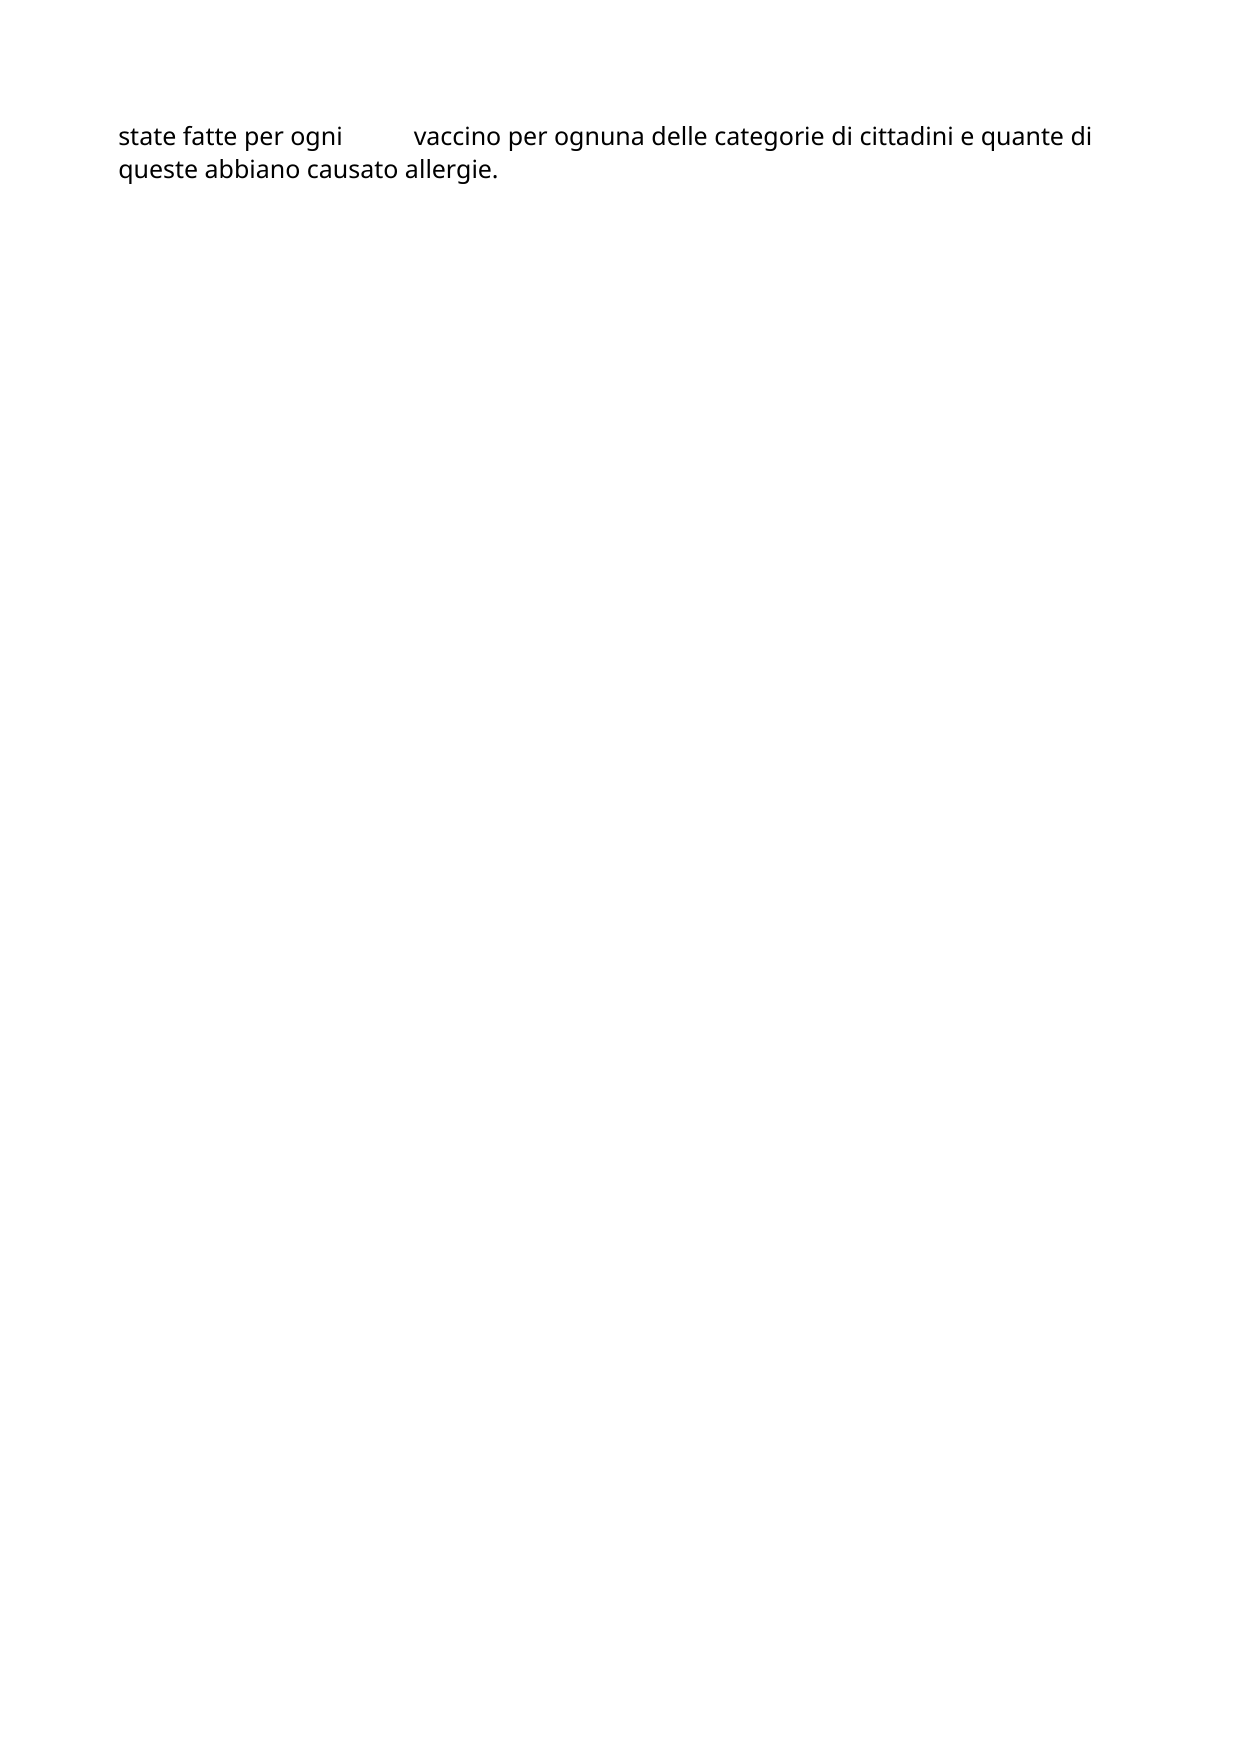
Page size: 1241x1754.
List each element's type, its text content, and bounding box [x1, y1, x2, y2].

text state fatte per ogni vaccino per ognuna delle categorie di cittadini e quante di queste abbiano causato allergie. [118, 118, 1122, 186]
